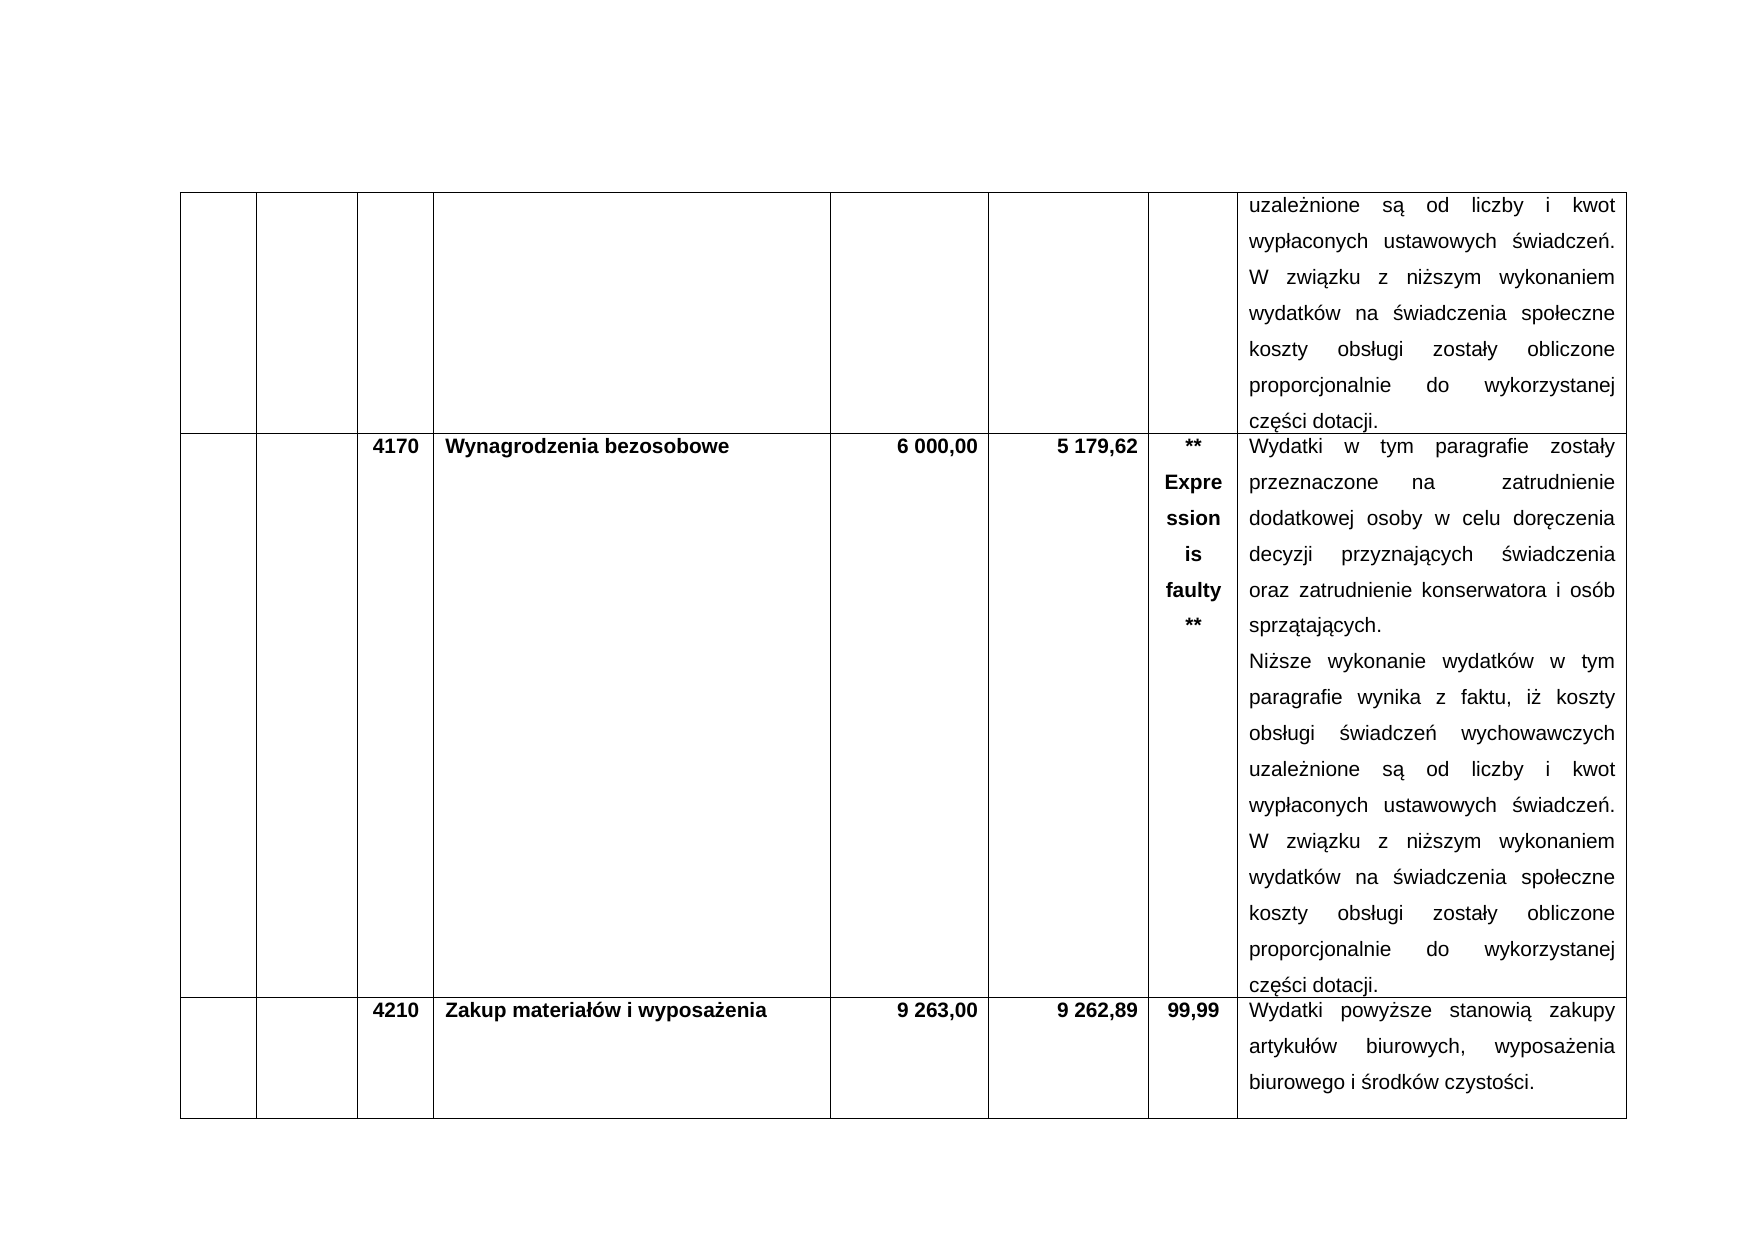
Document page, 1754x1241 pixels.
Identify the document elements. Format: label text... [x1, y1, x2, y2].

table_cell uzależnione są od liczby i kwot wypłaconych ustawowych świadczeń. W związku z niższym wykonaniem wydatków na świadczenia społeczne koszty obsługi zostały obliczone proporcjonalnie do wykorzystanej części dotacji. [1238, 193, 1626, 433]
table_cell 5 179,62 [989, 434, 1148, 997]
table_cell 4170 [358, 434, 433, 997]
table_cell [358, 193, 433, 433]
table_cell 99,11 [1149, 193, 1237, 433]
table_cell [181, 434, 256, 997]
table_cell 86,33 [1149, 434, 1237, 997]
table_cell [257, 434, 357, 997]
table_cell Zakup materiałów i wyposażenia [434, 998, 830, 1118]
table_cell Wydatki powyższe stanowią zakupy artykułów biurowych, wyposażenia biurowego i środków czystości. [1238, 998, 1626, 1118]
table_cell [989, 193, 1148, 433]
table_cell 6 000,00 [831, 434, 988, 997]
table_cell [257, 193, 357, 433]
table_cell Wydatki w tym paragrafie zostały przeznaczone na zatrudnienie dodatkowej osoby w celu doręczenia decyzji przyznających świadczenia oraz zatrudnienie konserwatora i osób sprzątających. Niższe wykonanie wydatków w tym paragrafie wynika z faktu, iż koszty obsługi świadczeń wychowawczych uzależnione są od liczby i kwot wypłaconych ustawowych świadczeń. W związku z niższym wykonaniem wydatków na świadczenia społeczne koszty obsługi zostały obliczone proporcjonalnie do wykorzystanej części dotacji. [1238, 434, 1626, 997]
table_cell Wynagrodzenia bezosobowe [434, 434, 830, 997]
table_cell 9 263,00 [831, 998, 988, 1118]
table_cell [434, 193, 830, 433]
table_cell 99,99 [1149, 998, 1237, 1118]
table_cell [257, 998, 357, 1118]
table_cell 4210 [358, 998, 433, 1118]
table_cell [831, 193, 988, 433]
table_cell 9 262,89 [989, 998, 1148, 1118]
table_cell [181, 193, 256, 433]
table_cell [181, 998, 256, 1118]
